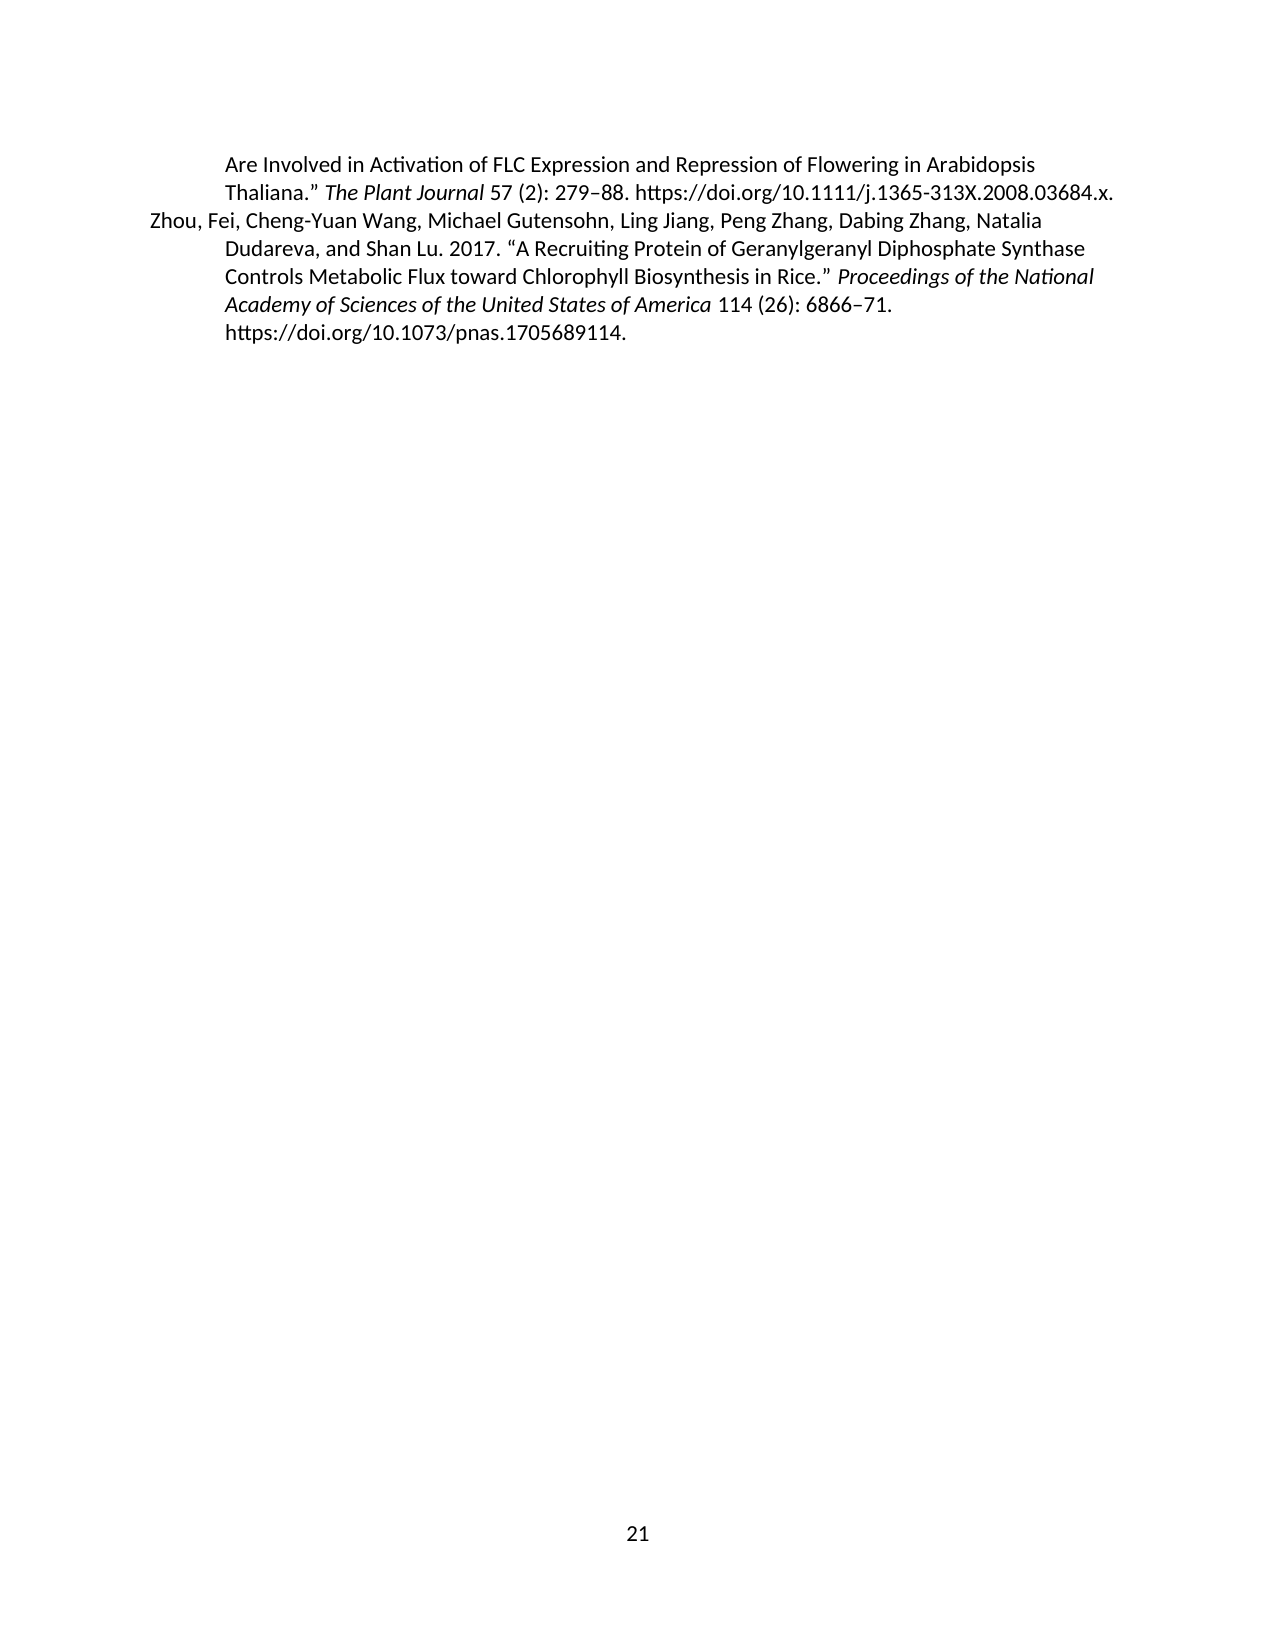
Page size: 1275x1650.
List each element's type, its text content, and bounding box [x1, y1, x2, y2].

text Zhou, Fei, Cheng-Yuan Wang, Michael Gutensohn, Ling Jiang, Peng Zhang, Dabing Zhang, Natalia Dudareva, and Shan Lu. 2017. “A Recruiting Protein of Geranylgeranyl Diphosphate Synthase Controls Metabolic Flux toward Chlorophyll Biosynthesis in Rice.” Proceedings of the National Academy of Sciences of the United States of America 114 (26): 6866–71. https://doi.org/10.1073/pnas.1705689114. [150, 206, 1125, 346]
text Are Involved in Activation of FLC Expression and Repression of Flowering in Arabidopsis Thaliana.” The Plant Journal 57 (2): 279–88. https://doi.org/10.1111/j.1365-313X.2008.03684.x. [150, 150, 1125, 206]
